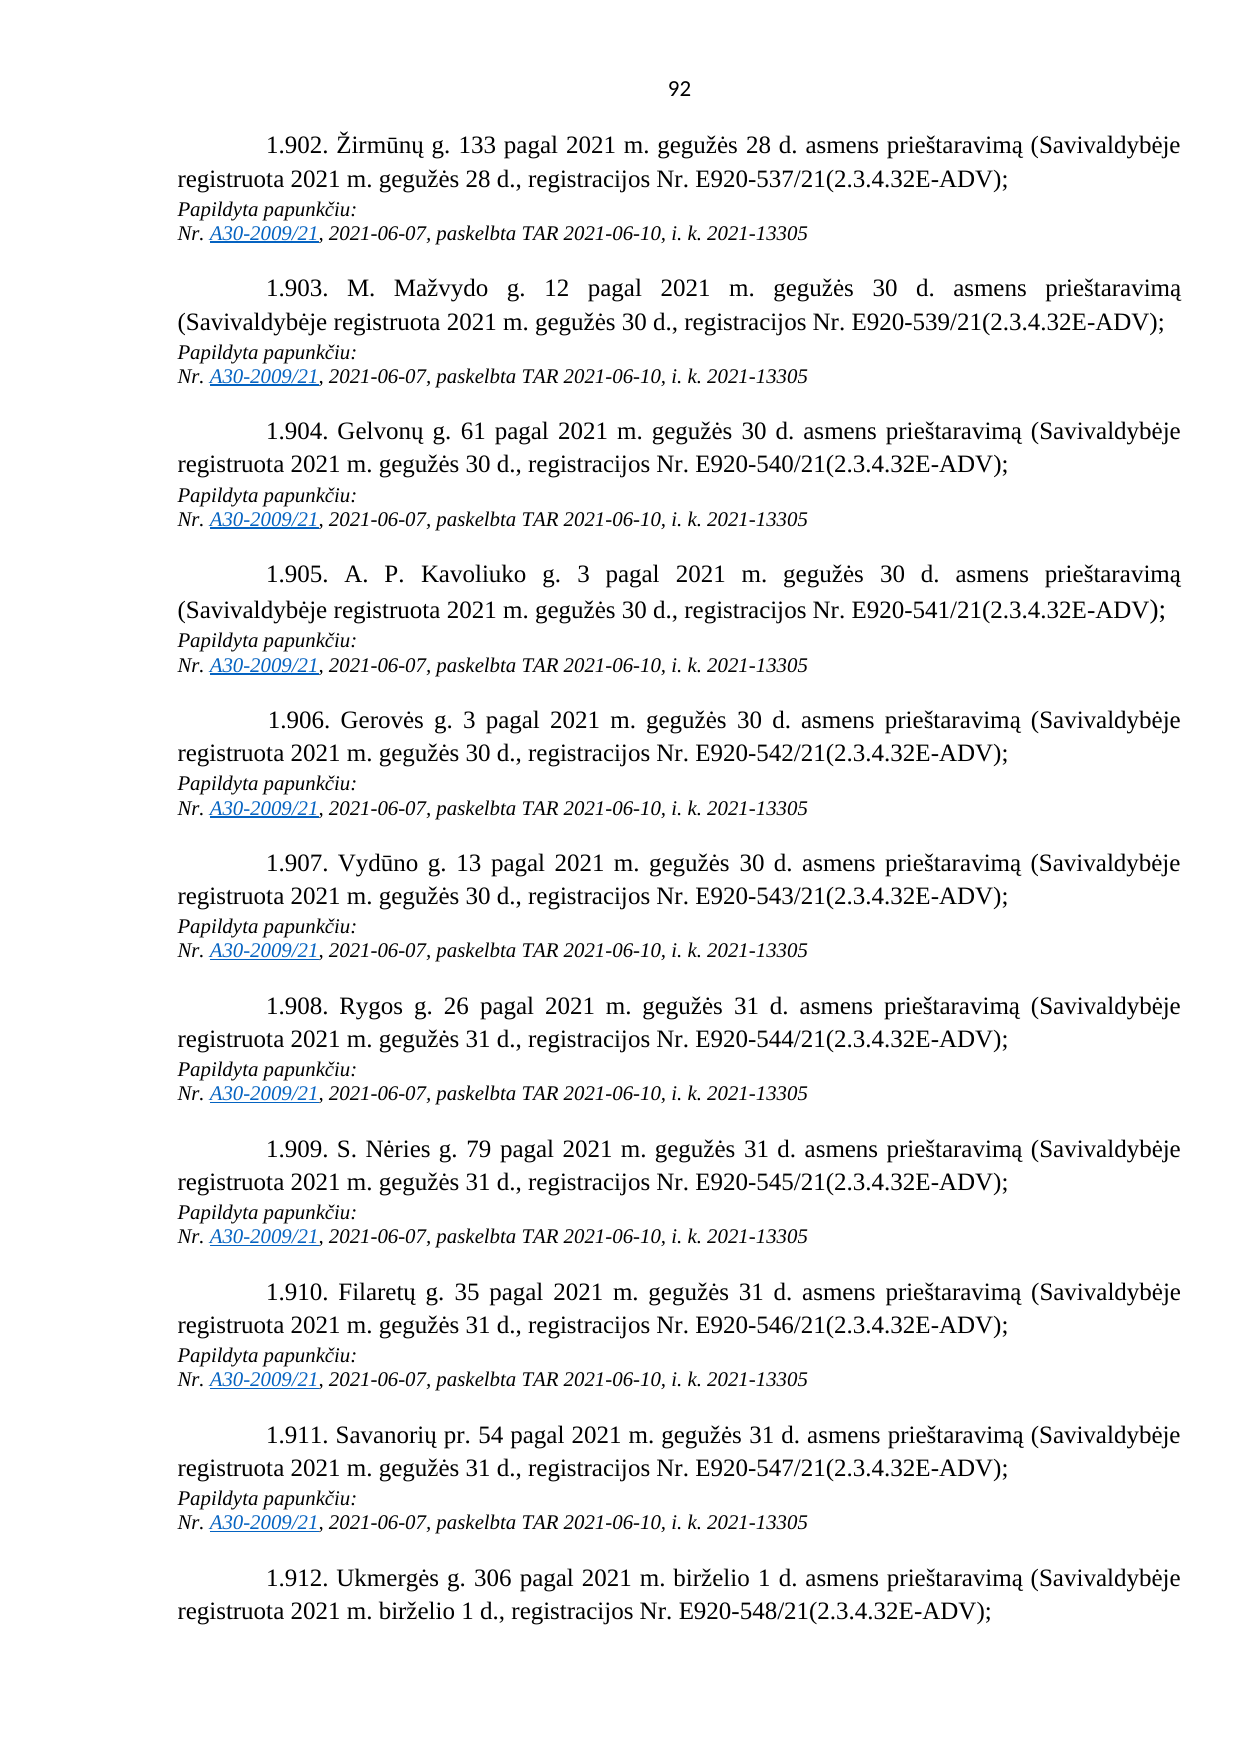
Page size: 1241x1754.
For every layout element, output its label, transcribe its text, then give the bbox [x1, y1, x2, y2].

text Papildyta papunkčiu: [177, 1343, 1181, 1367]
text Nr. A30-2009/21, 2021-06-07, paskelbta TAR 2021-06-10, i. k. 2021-13305 [177, 1224, 1181, 1248]
text 1.909. S. Nėries g. 79 pagal 2021 m. gegužės 31 d. asmens prieštaravimą (Savivaldybėje registruota 2021 m. gegužės 31 d., registracijos Nr. E920-545/21(2.3.4.32E-ADV); [177, 1134, 1181, 1196]
text Papildyta papunkčiu: [177, 1057, 1181, 1081]
text Papildyta papunkčiu: [177, 914, 1181, 938]
text Papildyta papunkčiu: [177, 628, 1181, 652]
text 1.908. Rygos g. 26 pagal 2021 m. gegužės 31 d. asmens prieštaravimą (Savivaldybėje registruota 2021 m. gegužės 31 d., registracijos Nr. E920-544/21(2.3.4.32E-ADV); [177, 991, 1181, 1053]
text Nr. A30-2009/21, 2021-06-07, paskelbta TAR 2021-06-10, i. k. 2021-13305 [177, 1510, 1181, 1534]
text 1.912. Ukmergės g. 306 pagal 2021 m. birželio 1 d. asmens prieštaravimą (Savivaldybėje registruota 2021 m. birželio 1 d., registracijos Nr. E920-548/21(2.3.4.32E-ADV); [177, 1563, 1181, 1624]
text Nr. A30-2009/21, 2021-06-07, paskelbta TAR 2021-06-10, i. k. 2021-13305 [177, 221, 1181, 245]
text Papildyta papunkčiu: [177, 197, 1181, 221]
text Papildyta papunkčiu: [177, 771, 1181, 795]
text Nr. A30-2009/21, 2021-06-07, paskelbta TAR 2021-06-10, i. k. 2021-13305 [177, 364, 1181, 388]
text 1.903. M. Mažvydo g. 12 pagal 2021 m. gegužės 30 d. asmens prieštaravimą (Savivaldybėje registruota 2021 m. gegužės 30 d., registracijos Nr. E920-539/21(2.3.4.32E-ADV); [177, 273, 1181, 335]
text Nr. A30-2009/21, 2021-06-07, paskelbta TAR 2021-06-10, i. k. 2021-13305 [177, 652, 1181, 677]
text 1.905. A. P. Kavoliuko g. 3 pagal 2021 m. gegužės 30 d. asmens prieštaravimą (Savivaldybėje registruota 2021 m. gegužės 30 d., registracijos Nr. E920-541/21(2.3.4.32E-ADV); [177, 559, 1181, 624]
text 1.902. Žirmūnų g. 133 pagal 2021 m. gegužės 28 d. asmens prieštaravimą (Savivaldybėje registruota 2021 m. gegužės 28 d., registracijos Nr. E920-537/21(2.3.4.32E-ADV); [177, 131, 1181, 192]
text Nr. A30-2009/21, 2021-06-07, paskelbta TAR 2021-06-10, i. k. 2021-13305 [177, 1367, 1181, 1391]
text Nr. A30-2009/21, 2021-06-07, paskelbta TAR 2021-06-10, i. k. 2021-13305 [177, 795, 1181, 819]
text 1.910. Filaretų g. 35 pagal 2021 m. gegužės 31 d. asmens prieštaravimą (Savivaldybėje registruota 2021 m. gegužės 31 d., registracijos Nr. E920-546/21(2.3.4.32E-ADV); [177, 1277, 1181, 1339]
text Nr. A30-2009/21, 2021-06-07, paskelbta TAR 2021-06-10, i. k. 2021-13305 [177, 507, 1181, 531]
text 1.911. Savanorių pr. 54 pagal 2021 m. gegužės 31 d. asmens prieštaravimą (Savivaldybėje registruota 2021 m. gegužės 31 d., registracijos Nr. E920-547/21(2.3.4.32E-ADV); [177, 1420, 1181, 1482]
text Papildyta papunkčiu: [177, 482, 1181, 507]
text Papildyta papunkčiu: [177, 339, 1181, 364]
text 1.906. Gerovės g. 3 pagal 2021 m. gegužės 30 d. asmens prieštaravimą (Savivaldybėje registruota 2021 m. gegužės 30 d., registracijos Nr. E920-542/21(2.3.4.32E-ADV); [177, 705, 1181, 767]
text Nr. A30-2009/21, 2021-06-07, paskelbta TAR 2021-06-10, i. k. 2021-13305 [177, 938, 1181, 962]
text Nr. A30-2009/21, 2021-06-07, paskelbta TAR 2021-06-10, i. k. 2021-13305 [177, 1081, 1181, 1105]
text 1.904. Gelvonų g. 61 pagal 2021 m. gegužės 30 d. asmens prieštaravimą (Savivaldybėje registruota 2021 m. gegužės 30 d., registracijos Nr. E920-540/21(2.3.4.32E-ADV); [177, 416, 1181, 478]
text 1.907. Vydūno g. 13 pagal 2021 m. gegužės 30 d. asmens prieštaravimą (Savivaldybėje registruota 2021 m. gegužės 30 d., registracijos Nr. E920-543/21(2.3.4.32E-ADV); [177, 848, 1181, 910]
text Papildyta papunkčiu: [177, 1486, 1181, 1510]
text Papildyta papunkčiu: [177, 1200, 1181, 1224]
